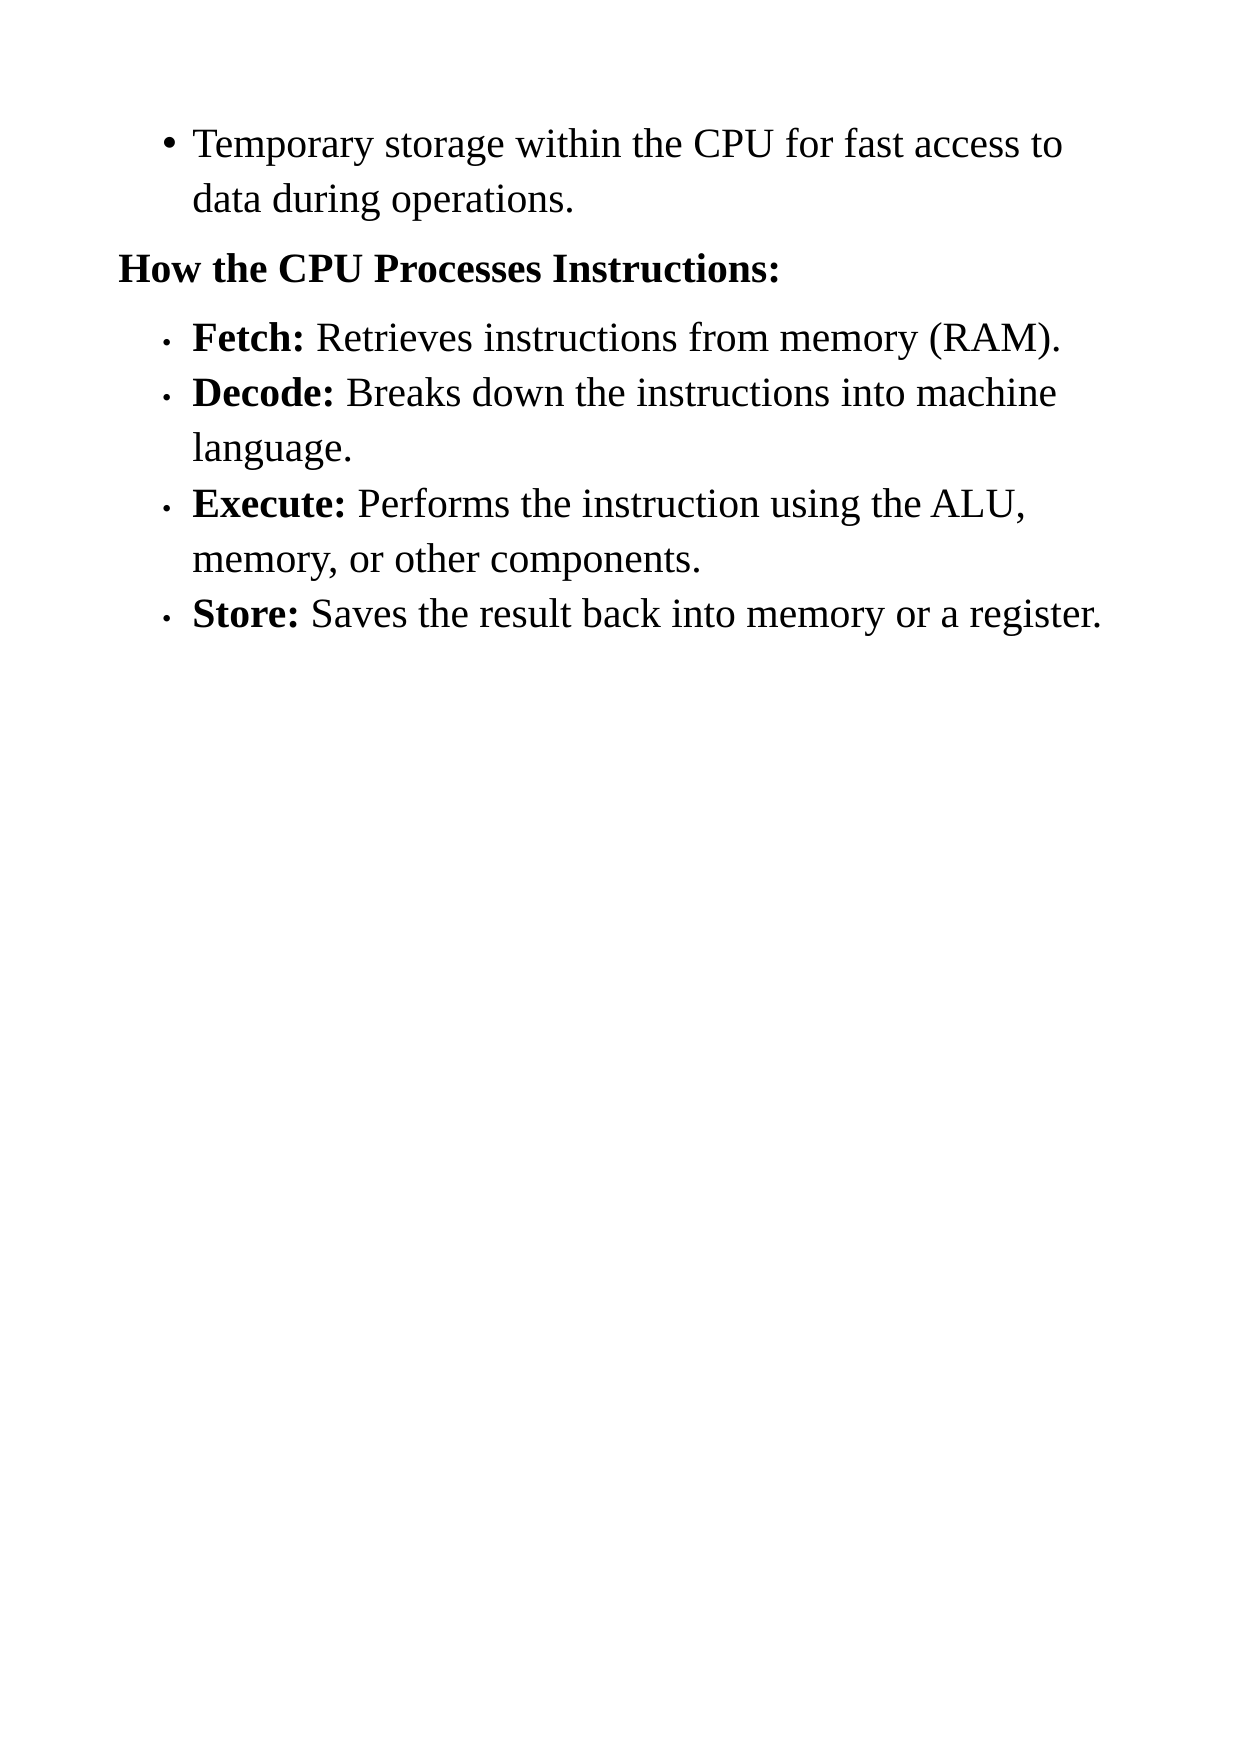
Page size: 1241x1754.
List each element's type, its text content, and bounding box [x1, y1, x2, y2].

list Store: Saves the result back into memory or a register. [162, 588, 1122, 636]
text How the CPU Processes Instructions: [118, 243, 1122, 291]
list Fetch: Retrieves instructions from memory (RAM). [162, 313, 1122, 361]
list Decode: Breaks down the instructions into machine language. [162, 368, 1122, 471]
list Execute: Performs the instruction using the ALU, memory, or other components. [162, 478, 1122, 581]
list Temporary storage within the CPU for fast access to data during operations. [162, 118, 1122, 221]
